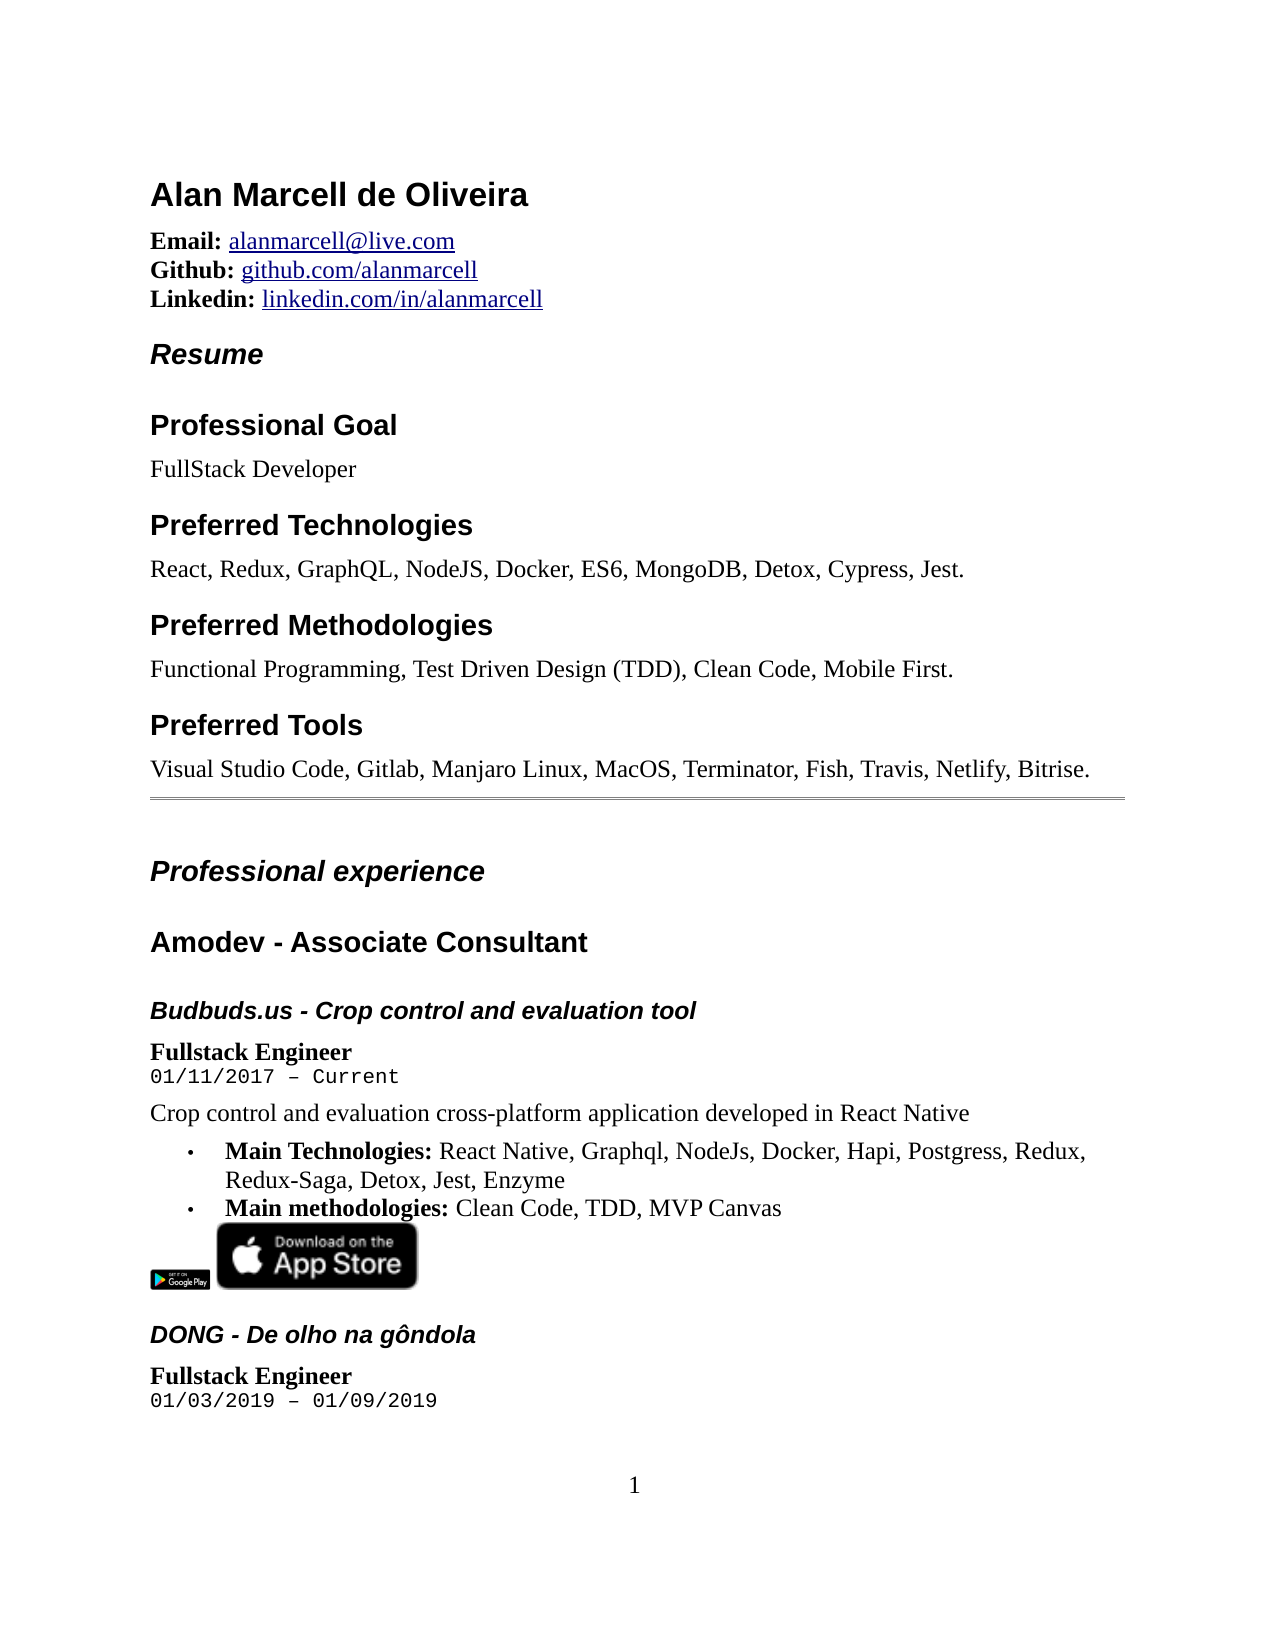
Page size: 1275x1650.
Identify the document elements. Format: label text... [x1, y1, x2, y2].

picture [216, 1222, 419, 1290]
subtitle Preferred Methodologies [150, 608, 1125, 642]
subtitle Budbuds.us - Crop control and evaluation tool [150, 996, 1125, 1024]
subtitle Preferred Technologies [150, 508, 1125, 542]
text Visual Studio Code, Gitlab, Manjaro Linux, MacOS, Terminator, Fish, Travis, Netlify, Bitrise. [150, 754, 1125, 783]
text FullStack Developer [150, 454, 1125, 483]
subtitle DONG - De olho na gôndola [150, 1320, 1125, 1348]
list Main Technologies: React Native, Graphql, NodeJs, Docker, Hapi, Postgress, Redux, Redux-Saga, Detox, Jest, Enzyme [187, 1136, 1125, 1193]
subtitle Amodev - Associate Consultant [150, 925, 1125, 958]
subtitle Alan Marcell de Oliveira [150, 175, 1125, 214]
text Fullstack Engineer 01/03/2019 – 01/09/2019 [150, 1361, 1125, 1413]
picture [150, 1269, 211, 1290]
text Crop control and evaluation cross-platform application developed in React Native [150, 1098, 1125, 1127]
text Functional Programming, Test Driven Design (TDD), Clean Code, Mobile First. [150, 654, 1125, 683]
text Fullstack Engineer 01/11/2017 – Current [150, 1037, 1125, 1089]
subtitle Professional experience [150, 854, 1125, 887]
list Main methodologies: Clean Code, TDD, MVP Canvas [187, 1193, 1125, 1222]
text React, Redux, GraphQL, NodeJS, Docker, ES6, MongoDB, Detox, Cypress, Jest. [150, 554, 1125, 583]
subtitle Professional Goal [150, 408, 1125, 442]
subtitle Resume [150, 337, 1125, 371]
subtitle Preferred Tools [150, 708, 1125, 741]
text Email: alanmarcell@live.com Github: github.com/alanmarcell Linkedin: linkedin.com/in/alanmarcell [150, 226, 1125, 312]
